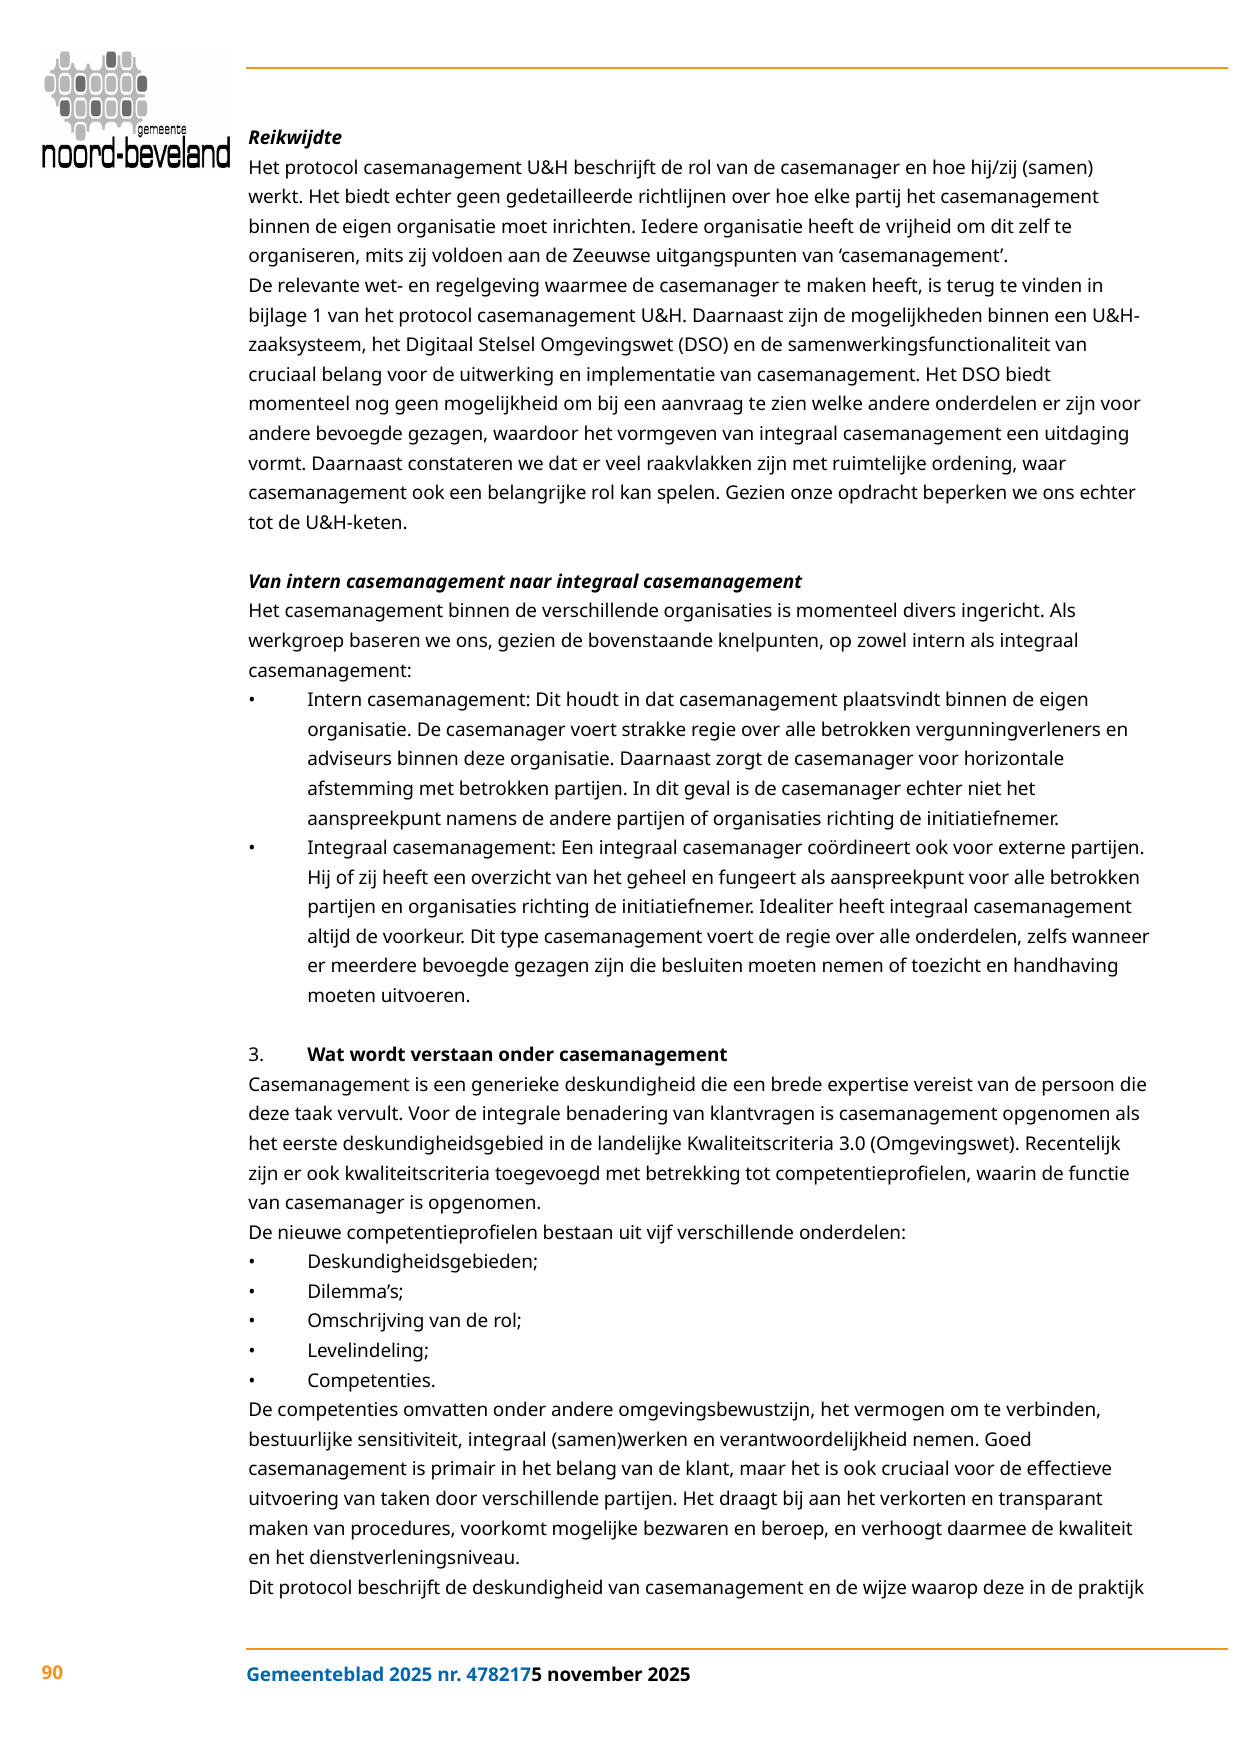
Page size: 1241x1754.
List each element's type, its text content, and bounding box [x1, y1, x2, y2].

text De relevante wet- en regelgeving waarmee de casemanager te maken heeft, is terug te vinden in bijlage 1 van het protocol casemanagement U&H. Daarnaast zijn de mogelijkheden binnen een U&H-zaaksysteem, het Digitaal Stelsel Omgevingswet (DSO) en de samenwerkingsfunctionaliteit van cruciaal belang voor de uitwerking en implementatie van casemanagement. Het DSO biedt momenteel nog geen mogelijkheid om bij een aanvraag te zien welke andere onderdelen er zijn voor andere bevoegde gezagen, waardoor het vormgeven van integraal casemanagement een uitdaging vormt. Daarnaast constateren we dat er veel raakvlakken zijn met ruimtelijke ordening, waar casemanagement ook een belangrijke rol kan spelen. Gezien onze opdracht beperken we ons echter tot de U&H-keten. [248, 272, 1152, 535]
list Levelindeling; [248, 1337, 1152, 1363]
list Deskundigheidsgebieden; [248, 1248, 1152, 1274]
text Casemanagement is een generieke deskundigheid die een brede expertise vereist van de persoon die deze taak vervult. Voor de integrale benadering van klantvragen is casemanagement opgenomen als het eerste deskundigheidsgebied in de landelijke Kwaliteitscriteria 3.0 (Omgevingswet). Recentelijk zijn er ook kwaliteitscriteria toegevoegd met betrekking tot competentieprofielen, waarin de functie van casemanager is opgenomen. [248, 1071, 1152, 1215]
text Het casemanagement binnen de verschillende organisaties is momenteel divers ingericht. Als werkgroep baseren we ons, gezien de bovenstaande knelpunten, op zowel intern als integraal casemanagement: [248, 598, 1152, 683]
list Wat wordt verstaan onder casemanagement [248, 1041, 1152, 1067]
list Omschrijving van de rol; [248, 1308, 1152, 1333]
text De nieuwe competentieprofielen bestaan uit vijf verschillende onderdelen: [248, 1219, 1152, 1245]
text Van intern casemanagement naar integraal casemanagement [248, 568, 1152, 594]
list Competenties. [248, 1367, 1152, 1393]
list Dilemma’s; [248, 1278, 1152, 1304]
text Dit protocol beschrijft de deskundigheid van casemanagement en de wijze waarop deze in de praktijk [248, 1574, 1152, 1600]
text De competenties omvatten onder andere omgevingsbewustzijn, het vermogen om te verbinden, bestuurlijke sensitiviteit, integraal (samen)werken en verantwoordelijkheid nemen. Goed casemanagement is primair in het belang van de klant, maar het is ook cruciaal voor de effectieve uitvoering van taken door verschillende partijen. Het draagt bij aan het verkorten en transparant maken van procedures, voorkomt mogelijke bezwaren en beroep, en verhoogt daarmee de kwaliteit en het dienstverleningsniveau. [248, 1396, 1152, 1570]
text Reikwijdte [248, 124, 1152, 150]
list Intern casemanagement: Dit houdt in dat casemanagement plaatsvindt binnen de eigen organisatie. De casemanager voert strakke regie over alle betrokken vergunningverleners en adviseurs binnen deze organisatie. Daarnaast zorgt de casemanager voor horizontale afstemming met betrokken partijen. In dit geval is de casemanager echter niet het aanspreekpunt namens de andere partijen of organisaties richting de initiatiefnemer. [248, 686, 1152, 831]
list Integraal casemanagement: Een integraal casemanager coördineert ook voor externe partijen. Hij of zij heeft een overzicht van het geheel en fungeert als aanspreekpunt voor alle betrokken partijen en organisaties richting de initiatiefnemer. Idealiter heeft integraal casemanagement altijd de voorkeur. Dit type casemanagement voert de regie over alle onderdelen, zelfs wanneer er meerdere bevoegde gezagen zijn die besluiten moeten nemen of toezicht en handhaving moeten uitvoeren. [248, 834, 1152, 1008]
picture [41, 47, 231, 172]
text Het protocol casemanagement U&H beschrijft de rol van de casemanager en hoe hij/zij (samen) werkt. Het biedt echter geen gedetailleerde richtlijnen over hoe elke partij het casemanagement binnen de eigen organisatie moet inrichten. Iedere organisatie heeft de vrijheid om dit zelf te organiseren, mits zij voldoen aan de Zeeuwse uitgangspunten van ‘casemanagement’. [248, 154, 1152, 268]
